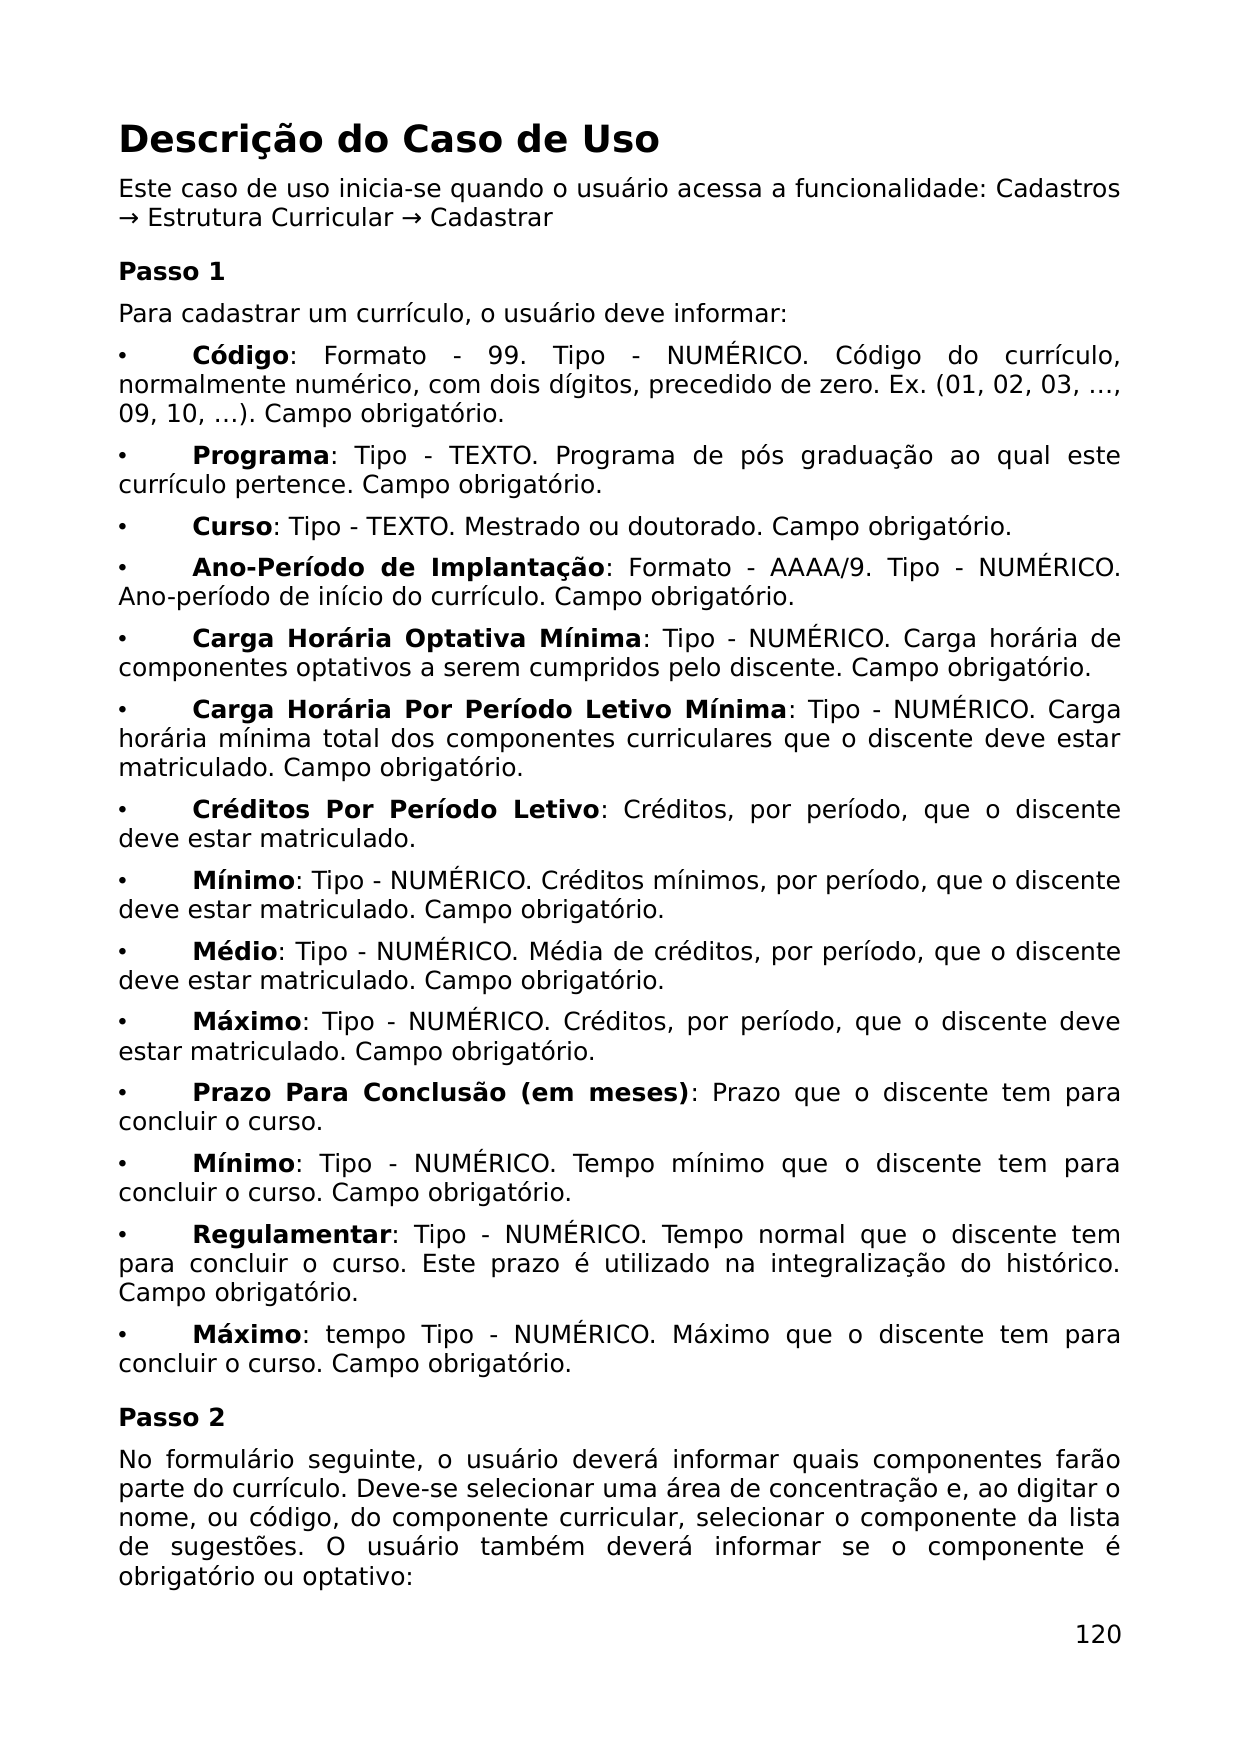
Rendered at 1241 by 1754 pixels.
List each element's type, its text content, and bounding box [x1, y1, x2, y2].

subtitle Passo 2 [118, 1403, 1122, 1433]
list Curso: Tipo - TEXTO. Mestrado ou doutorado. Campo obrigatório. [118, 512, 1122, 541]
list Ano-Período de Implantação: Formato - AAAA/9. Tipo - NUMÉRICO. Ano-período de início do currículo. Campo obrigatório. [118, 553, 1122, 612]
text Para cadastrar um currículo, o usuário deve informar: [118, 299, 1122, 328]
list Mínimo: Tipo - NUMÉRICO. Tempo mínimo que o discente tem para concluir o curso. Campo obrigatório. [118, 1149, 1122, 1208]
list Programa: Tipo - TEXTO. Programa de pós graduação ao qual este currículo pertence. Campo obrigatório. [118, 441, 1122, 499]
list Carga Horária Por Período Letivo Mínima: Tipo - NUMÉRICO. Carga horária mínima total dos componentes curriculares que o discente deve estar matriculado. Campo obrigatório. [118, 695, 1122, 783]
list Regulamentar: Tipo - NUMÉRICO. Tempo normal que o discente tem para concluir o curso. Este prazo é utilizado na integralização do histórico. Campo obrigatório. [118, 1220, 1122, 1308]
list Código: Formato - 99. Tipo - NUMÉRICO. Código do currículo, normalmente numérico, com dois dígitos, precedido de zero. Ex. (01, 02, 03, …, 09, 10, …). Campo obrigatório. [118, 341, 1122, 428]
list Prazo Para Conclusão (em meses): Prazo que o discente tem para concluir o curso. [118, 1078, 1122, 1137]
list Créditos Por Período Letivo: Créditos, por período, que o discente deve estar matriculado. [118, 795, 1122, 853]
subtitle Descrição do Caso de Uso [118, 118, 1122, 162]
text Este caso de uso inicia-se quando o usuário acessa a funcionalidade: Cadastros → Estrutura Curricular → Cadastrar [118, 174, 1122, 233]
list Mínimo: Tipo - NUMÉRICO. Créditos mínimos, por período, que o discente deve estar matriculado. Campo obrigatório. [118, 866, 1122, 924]
list Máximo: Tipo - NUMÉRICO. Créditos, por período, que o discente deve estar matriculado. Campo obrigatório. [118, 1008, 1122, 1066]
subtitle Passo 1 [118, 258, 1122, 287]
text No formulário seguinte, o usuário deverá informar quais componentes farão parte do currículo. Deve-se selecionar uma área de concentração e, ao digitar o nome, ou código, do componente curricular, selecionar o componente da lista de sugestões. O usuário também deverá informar se o componente é obrigatório ou optativo: [118, 1445, 1122, 1591]
list Médio: Tipo - NUMÉRICO. Média de créditos, por período, que o discente deve estar matriculado. Campo obrigatório. [118, 937, 1122, 995]
list Carga Horária Optativa Mínima: Tipo - NUMÉRICO. Carga horária de componentes optativos a serem cumpridos pelo discente. Campo obrigatório. [118, 624, 1122, 683]
list Máximo: tempo Tipo - NUMÉRICO. Máximo que o discente tem para concluir o curso. Campo obrigatório. [118, 1320, 1122, 1378]
